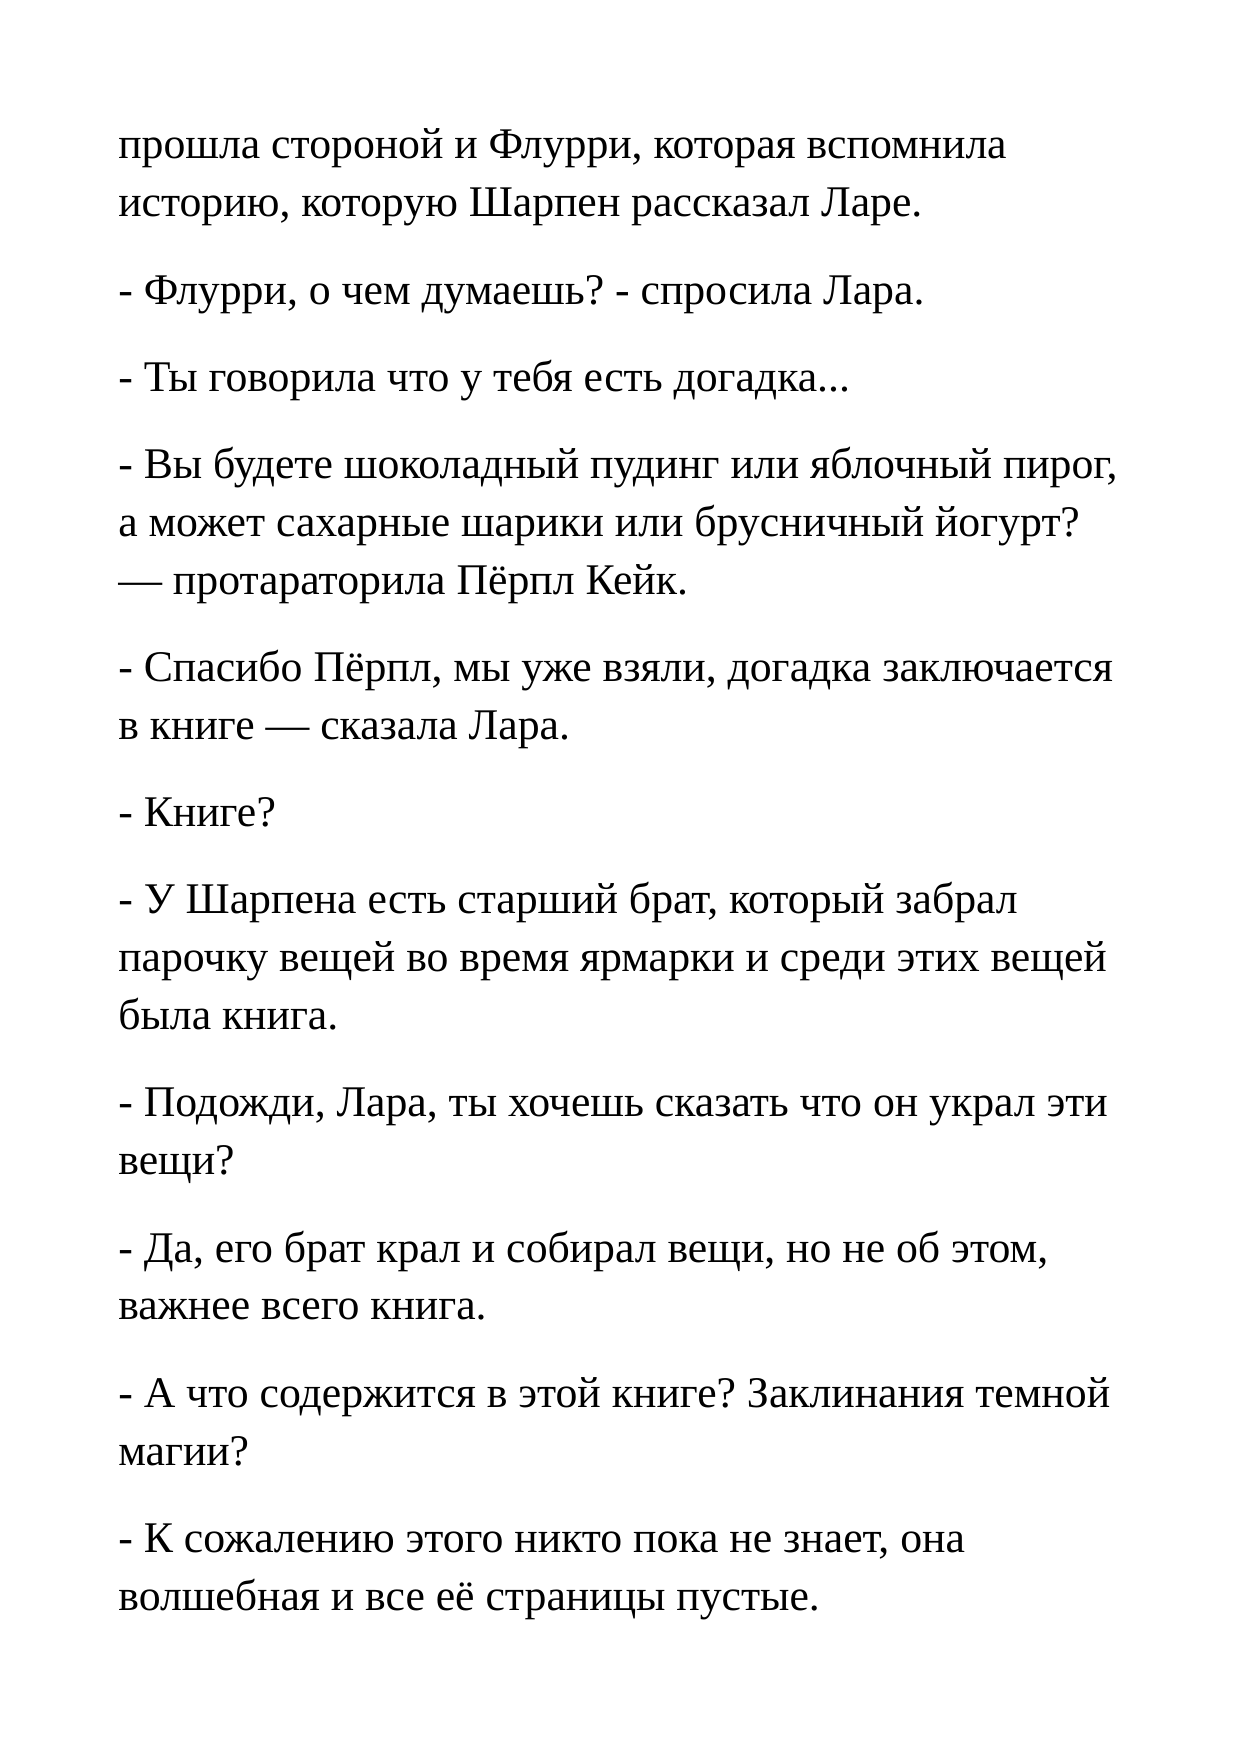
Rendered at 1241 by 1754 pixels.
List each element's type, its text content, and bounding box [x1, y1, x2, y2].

text прошла стороной и Флурри, которая вспомнила историю, которую Шарпен рассказал Ларе. [118, 118, 1122, 226]
text - Подожди, Лара, ты хочешь сказать что он украл эти вещи? [118, 1076, 1122, 1184]
text - Да, его брат крал и собирал вещи, но не об этом, важнее всего книга. [118, 1221, 1122, 1329]
text - Спасибо Пёрпл, мы уже взяли, догадка заключается в книге — сказала Лара. [118, 641, 1122, 749]
text - Ты говорила что у тебя есть догадка... [118, 351, 1122, 401]
text - К сожалению этого никто пока не знает, она волшебная и все её страницы пустые. [118, 1511, 1122, 1619]
text - Флурри, о чем думаешь? - спросила Лара. [118, 263, 1122, 313]
text - У Шарпена есть старший брат, который забрал парочку вещей во время ярмарки и среди этих вещей была книга. [118, 873, 1122, 1039]
text - Книге? [118, 786, 1122, 836]
text - А что содержится в этой книге? Заклинания темной магии? [118, 1366, 1122, 1474]
text - Вы будете шоколадный пудинг или яблочный пирог, а может сахарные шарики или брусничный йогурт? — протараторила Пёрпл Кейк. [118, 438, 1122, 604]
